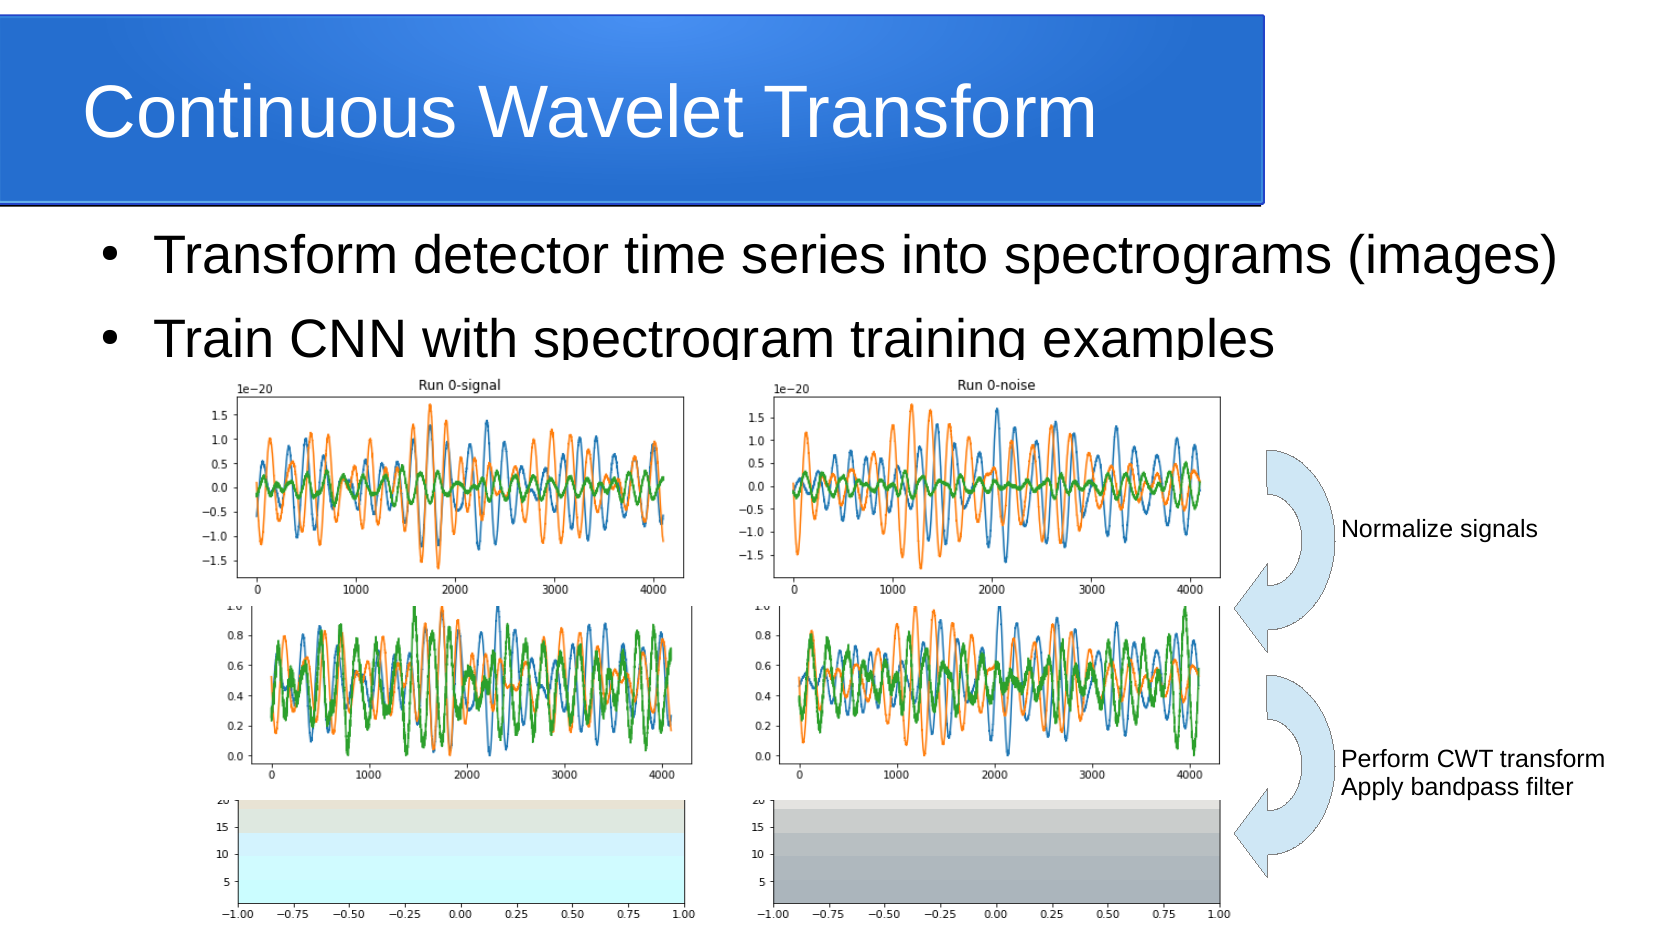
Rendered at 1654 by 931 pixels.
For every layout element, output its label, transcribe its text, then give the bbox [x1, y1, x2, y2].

text_box [1234, 675, 1332, 878]
picture [196, 360, 1243, 606]
text_box Normalize signals [1326, 507, 1554, 551]
title Continuous Wavelet Transform [82, 35, 1235, 189]
list Transform detector time series into spectrograms (images) Train CNN with spectrogram training examples [82, 224, 1571, 764]
text_box [1234, 450, 1335, 653]
picture [196, 764, 1258, 931]
text_box Perform CWT transform Apply bandpass filter [1326, 737, 1622, 808]
